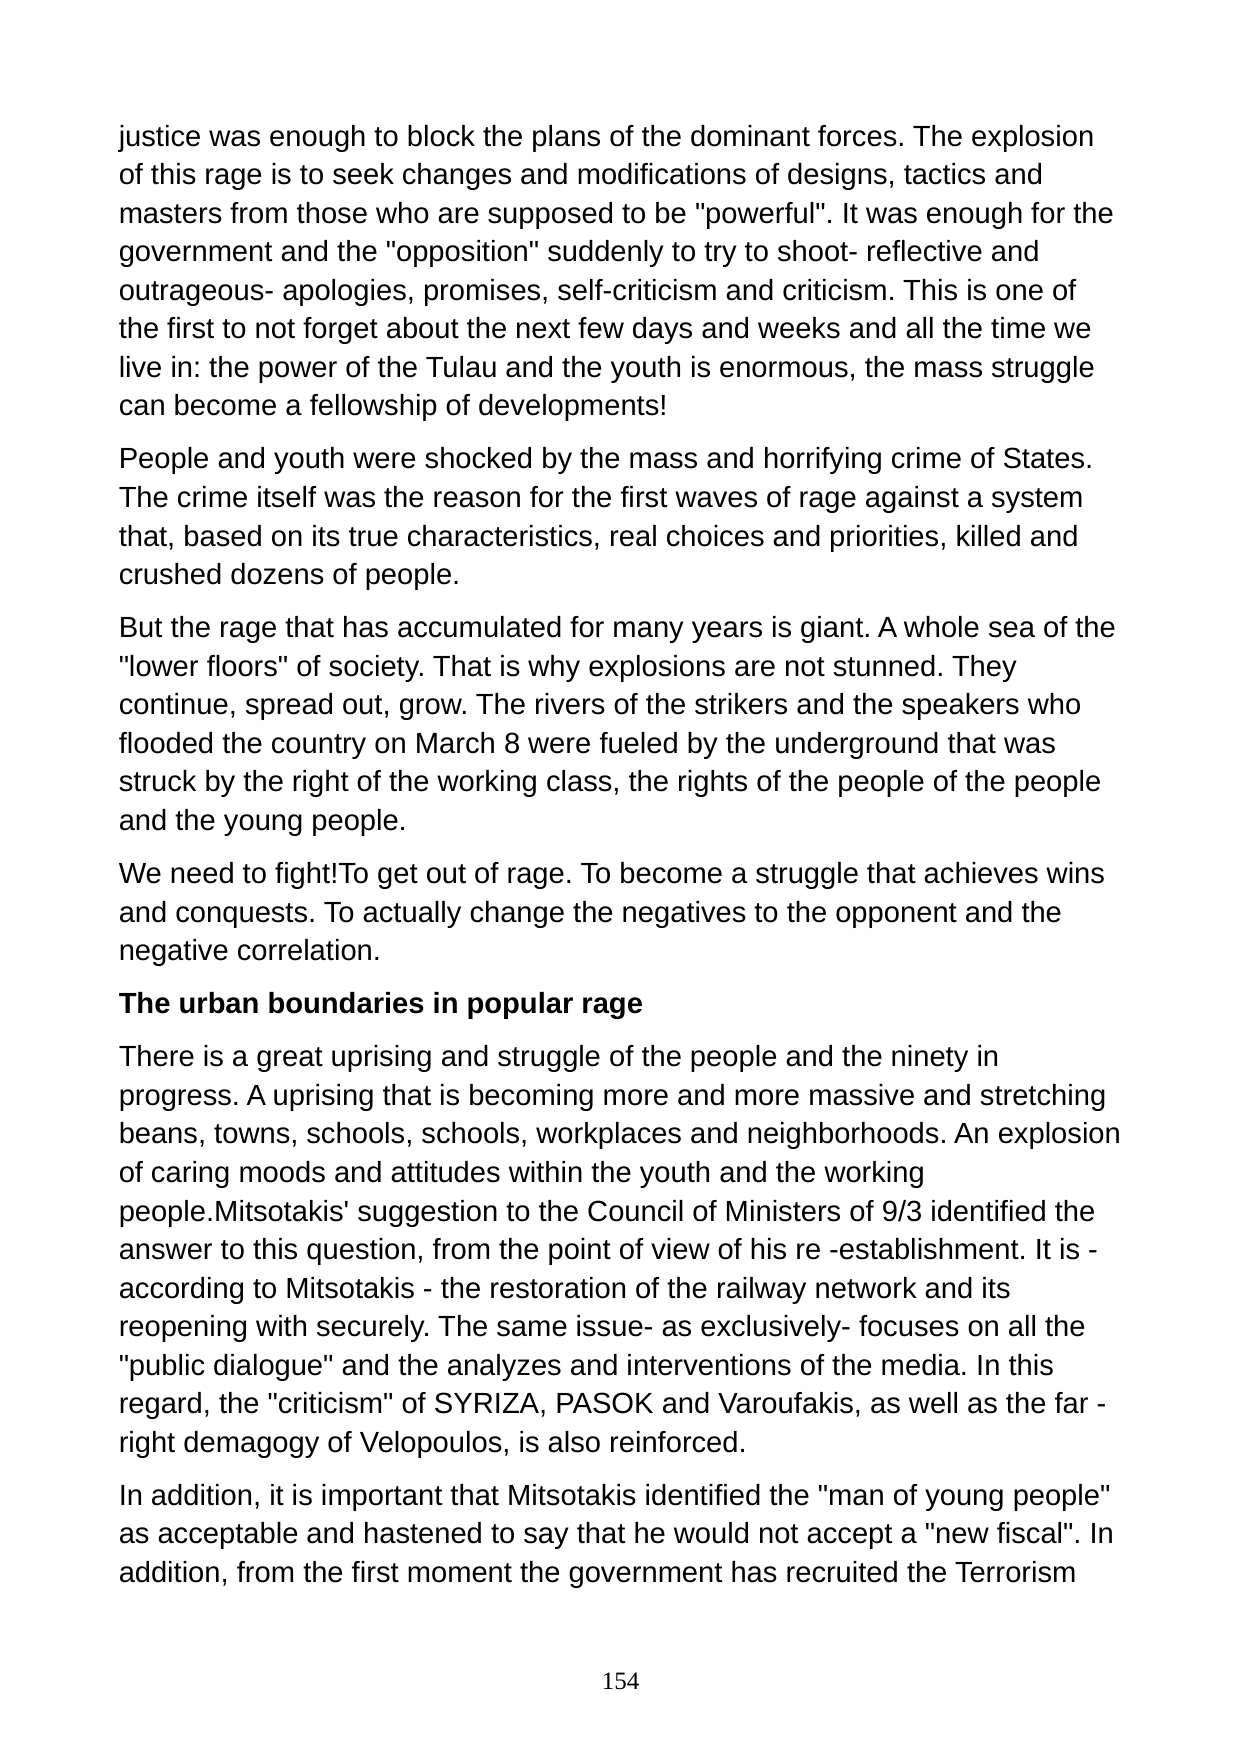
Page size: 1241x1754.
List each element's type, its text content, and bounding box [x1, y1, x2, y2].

text justice was enough to block the plans of the dominant forces. The explosion of this rage is to seek changes and modifications of designs, tactics and masters from those who are supposed to be "powerful". It was enough for the government and the "opposition" suddenly to try to shoot- reflective and outrageous- apologies, promises, self-criticism and criticism. This is one of the first to not forget about the next few days and weeks and all the time we live in: the power of the Tulau and the youth is enormous, the mass struggle can become a fellowship of developments! [118, 118, 1122, 422]
text But the rage that has accumulated for many years is giant. A whole sea of the "lower floors" of society. That is why explosions are not stunned. They continue, spread out, grow. The rivers of the strikers and the speakers who flooded the country on March 8 were fueled by the underground that was struck by the right of the working class, the rights of the people of the people and the young people. [118, 610, 1122, 836]
text We need to fight!To get out of rage. To become a struggle that achieves wins and conquests. To actually change the negatives to the opponent and the negative correlation. [118, 856, 1122, 967]
text The urban boundaries in popular rage [118, 986, 1122, 1020]
text There is a great uprising and struggle of the people and the ninety in progress. A uprising that is becoming more and more massive and stretching beans, towns, schools, schools, workplaces and neighborhoods. An explosion of caring moods and attitudes within the youth and the working people.Mitsotakis' suggestion to the Council of Ministers of 9/3 identified the answer to this question, from the point of view of his re -establishment. It is - according to Mitsotakis - the restoration of the railway network and its reopening with securely. The same issue- as exclusively- focuses on all the "public dialogue" and the analyzes and interventions of the media. In this regard, the "criticism" of SYRIZA, PASOK and Varoufakis, as well as the far -right demagogy of Velopoulos, is also reinforced. [118, 1039, 1122, 1458]
text People and youth were shocked by the mass and horrifying crime of States. The crime itself was the reason for the first waves of rage against a system that, based on its true characteristics, real choices and priorities, killed and crushed dozens of people. [118, 441, 1122, 591]
text In addition, it is important that Mitsotakis identified the "man of young people" as acceptable and hastened to say that he would not accept a "new fiscal". In addition, from the first moment the government has recruited the Terrorism [118, 1478, 1122, 1588]
